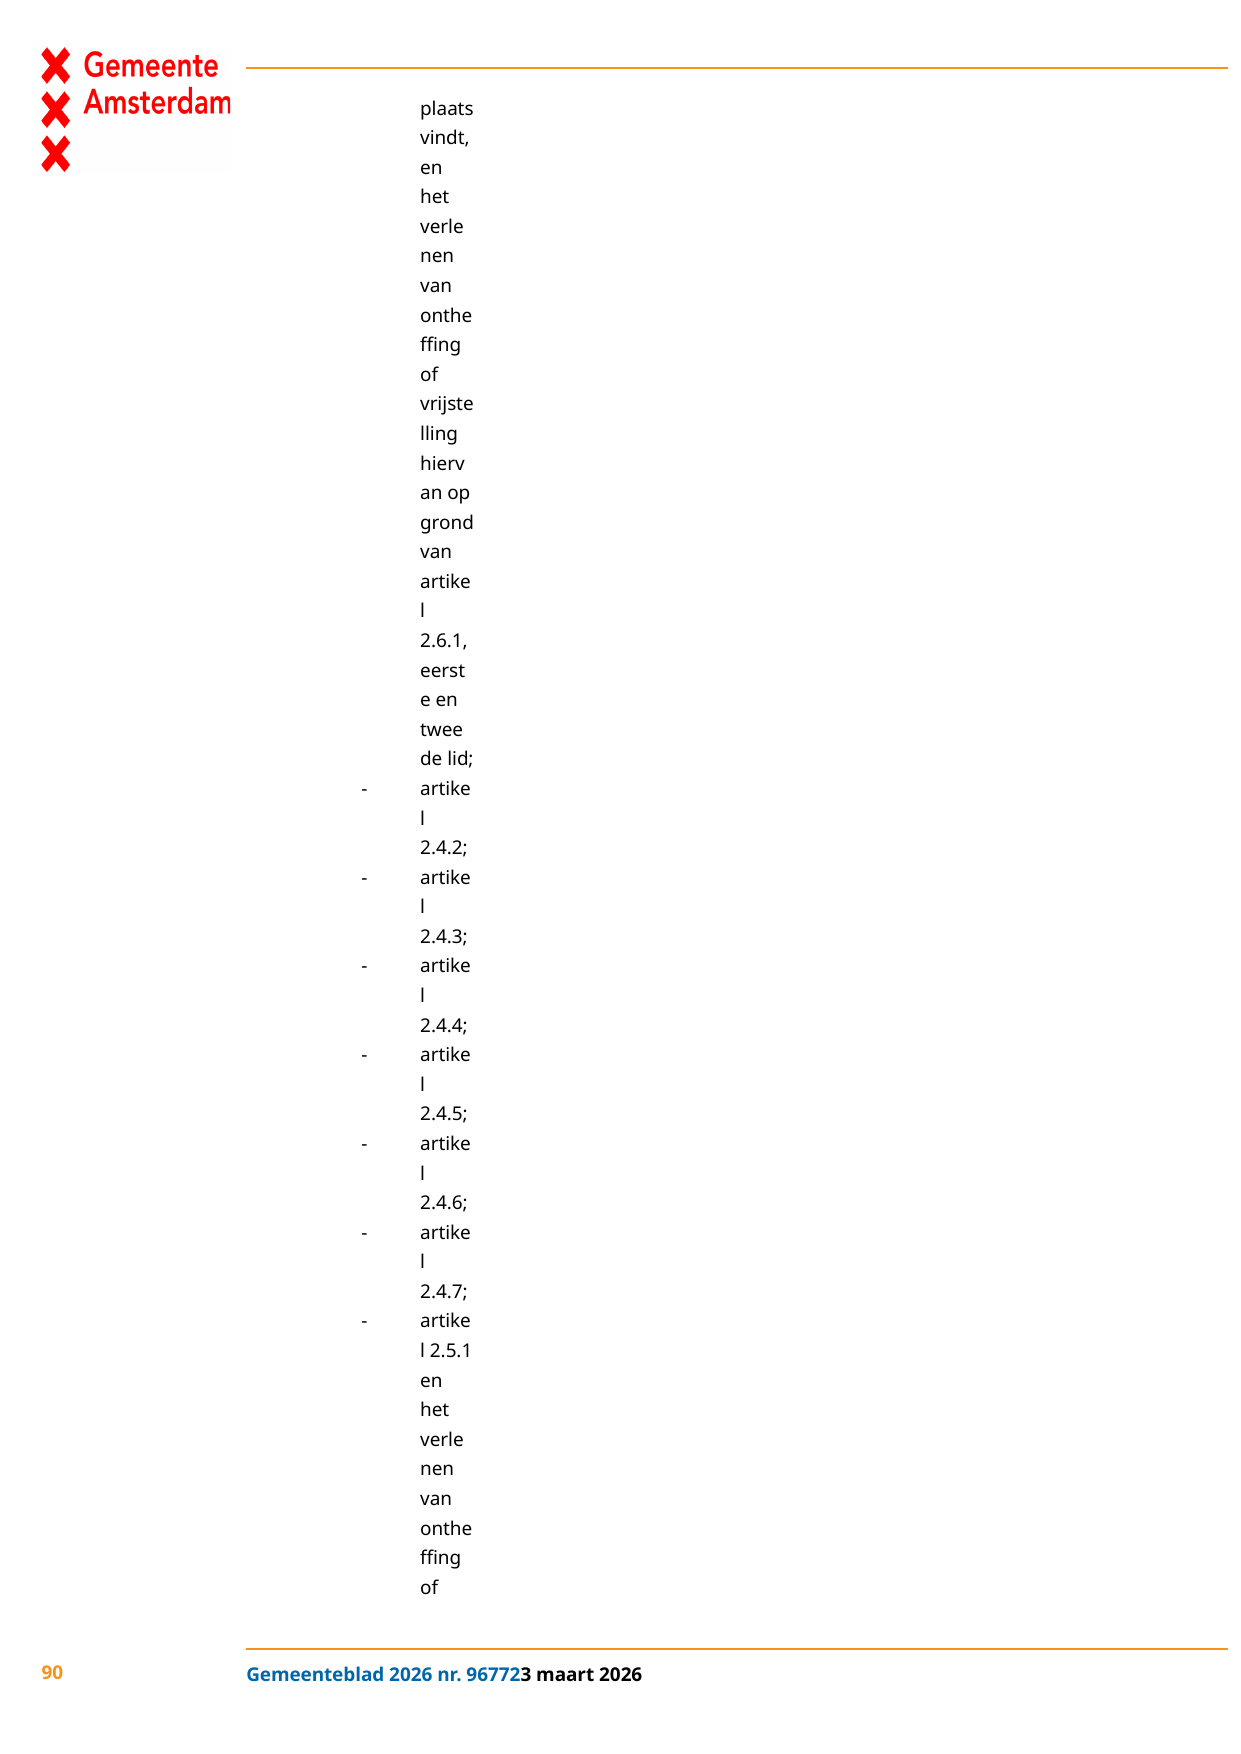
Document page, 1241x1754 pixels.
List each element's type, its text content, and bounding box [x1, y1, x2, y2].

picture [41, 47, 231, 172]
table_cell [474, 95, 587, 1600]
table_cell [813, 95, 926, 1600]
table_cell plaatsvindt, en het verlenen van ontheffing of vrijstelling hiervan op grond van artikel 2.6.1, eerste en tweede lid; artikel 2.4.2; artikel 2.4.3; artikel 2.4.4; artikel 2.4.5; artikel 2.4.6; artikel 2.4.7; artikel 2.5.1 en het verlenen van ontheffing of [361, 95, 474, 1600]
table_cell [1039, 95, 1152, 1600]
table_cell [926, 95, 1038, 1600]
table_cell [587, 95, 700, 1600]
table_cell [700, 95, 813, 1600]
table_cell [248, 95, 361, 1600]
